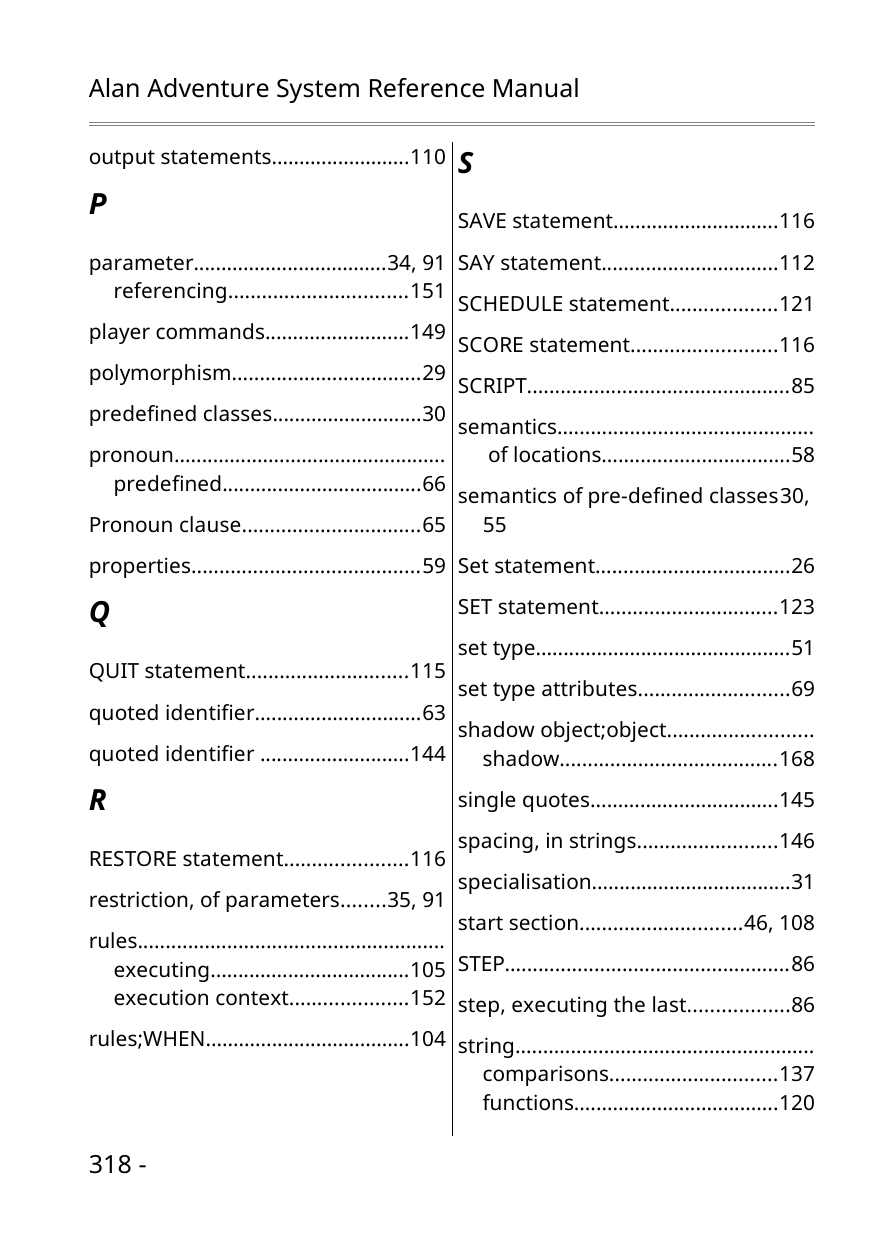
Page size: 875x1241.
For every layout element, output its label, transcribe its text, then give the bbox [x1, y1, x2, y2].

text semantics of pre-defined classes 30, 55 [458, 481, 815, 538]
text Q [88, 592, 446, 631]
text Set statement 26 [458, 551, 815, 579]
text step, executing the last 86 [458, 990, 815, 1018]
text shadow object;object [458, 715, 815, 743]
text SAVE statement 116 [458, 206, 815, 235]
text predefined classes 30 [88, 399, 446, 428]
text P [88, 183, 446, 222]
text SCORE statement 116 [458, 329, 815, 358]
text QUIT statement 115 [88, 656, 446, 685]
text pronoun [88, 440, 446, 469]
text predefined 66 [113, 469, 446, 497]
text R [88, 779, 446, 819]
text comparisons 137 [482, 1059, 815, 1088]
text output statements 110 [88, 142, 446, 171]
text Pronoun clause 65 [88, 510, 446, 538]
text rules;WHEN 104 [88, 1024, 446, 1053]
text specialisation 31 [458, 867, 815, 895]
text shadow 168 [482, 743, 815, 772]
text parameter 34, 91 [88, 247, 446, 276]
text set type 51 [458, 633, 815, 661]
text executing 105 [113, 954, 446, 983]
text STEP 86 [458, 949, 815, 977]
text RESTORE statement 116 [88, 844, 446, 872]
text single quotes 145 [458, 784, 815, 813]
text quoted identifier 144 [88, 738, 446, 767]
text properties 59 [88, 551, 446, 579]
text SET statement 123 [458, 592, 815, 620]
text SAY statement 112 [458, 247, 815, 276]
text spacing, in strings 146 [458, 826, 815, 854]
text polymorphism 29 [88, 358, 446, 387]
text string [458, 1031, 815, 1059]
text referencing 151 [113, 276, 446, 304]
text functions 120 [482, 1088, 815, 1116]
text quoted identifier 63 [88, 697, 446, 726]
text semantics [458, 412, 815, 440]
text player commands 149 [88, 317, 446, 346]
text start section 46, 108 [458, 908, 815, 936]
text S [458, 142, 815, 181]
text of locations 58 [482, 440, 815, 469]
text execution context 152 [113, 983, 446, 1012]
text restriction, of parameters 35, 91 [88, 885, 446, 913]
text set type attributes 69 [458, 674, 815, 702]
text SCRIPT 85 [458, 371, 815, 399]
text SCHEDULE statement 121 [458, 288, 815, 317]
text rules [88, 926, 446, 954]
